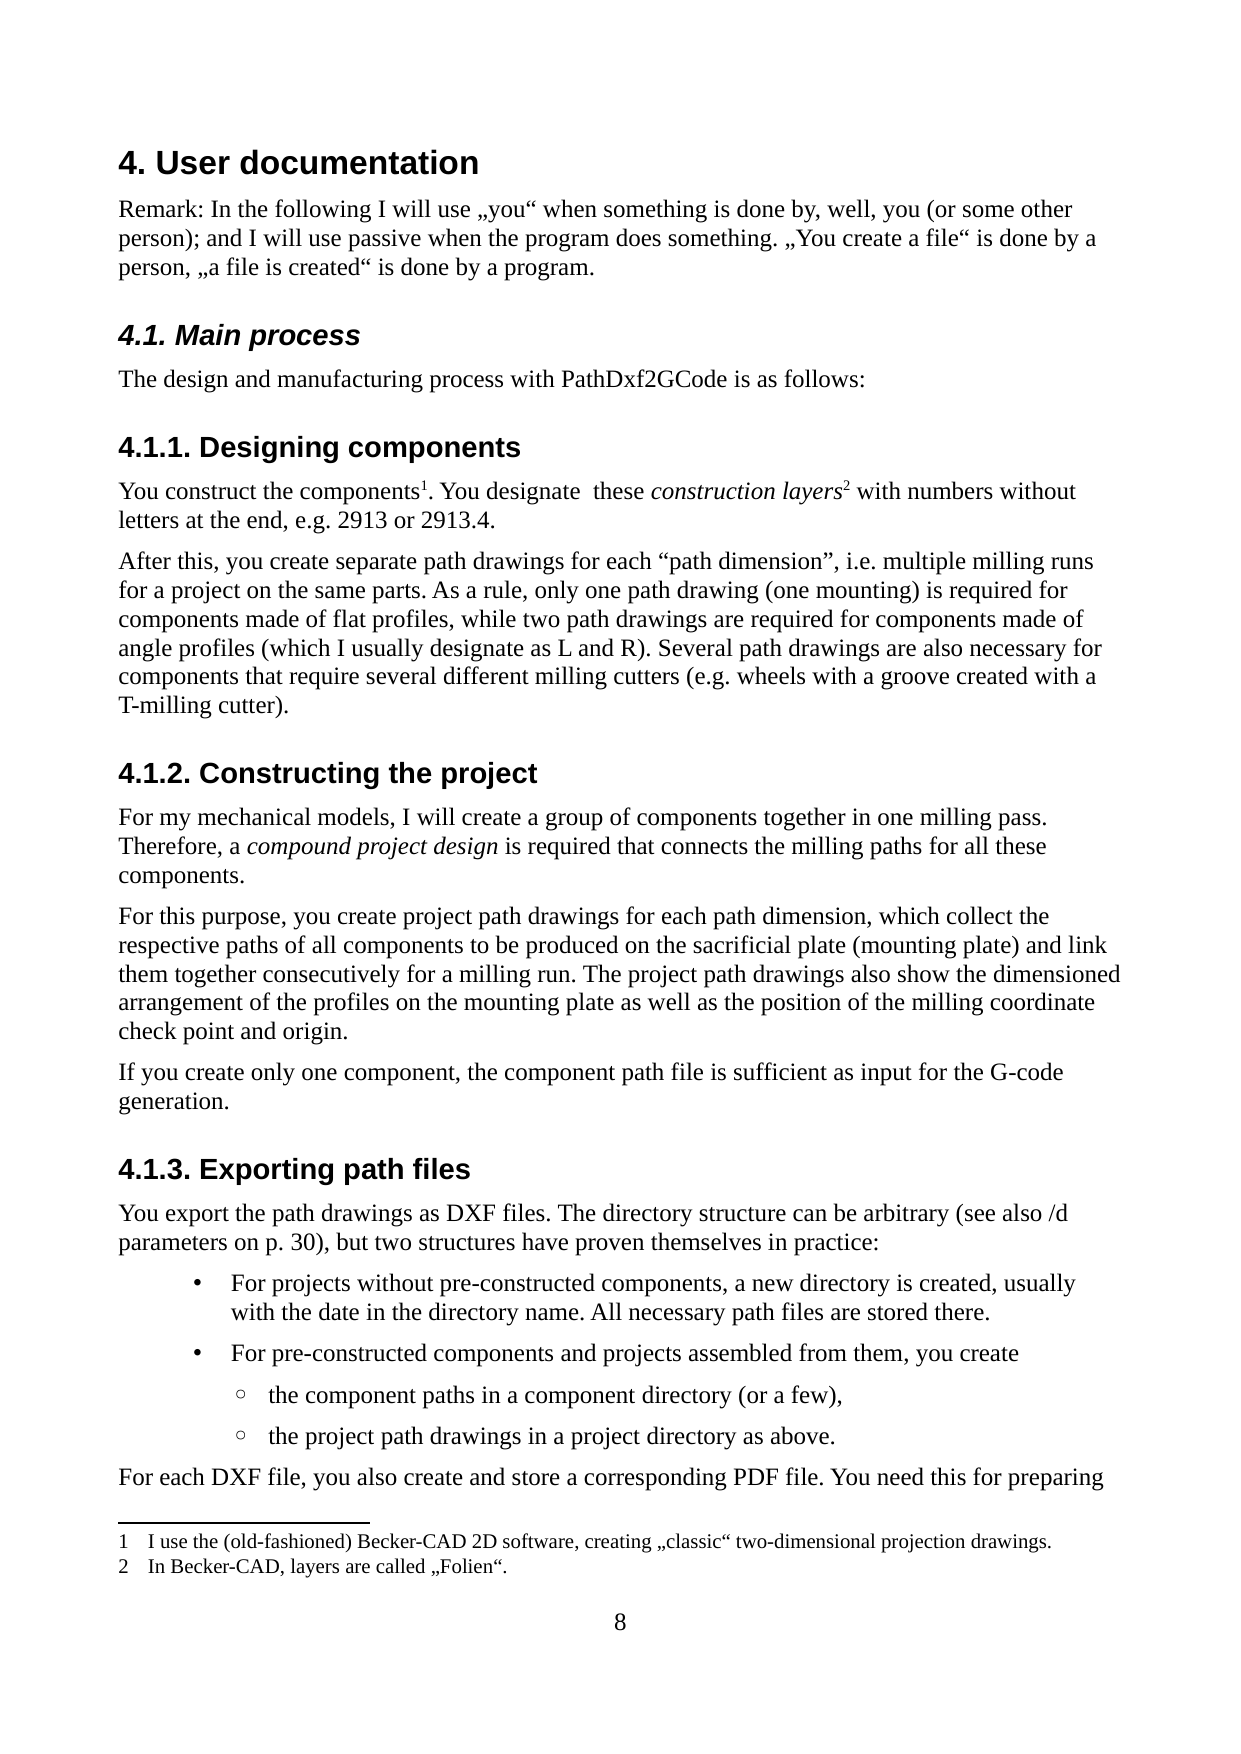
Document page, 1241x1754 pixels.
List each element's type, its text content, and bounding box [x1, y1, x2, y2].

subtitle 4.1.3. Exporting path files [118, 1152, 1122, 1186]
text Remark: In the following I will use „you“ when something is done by, well, you (or some other person); and I will use passive when the program does something. „You create a file“ is done by a person, „a file is created“ is done by a program. [118, 194, 1122, 281]
subtitle 4.1.1. Designing components [118, 430, 1122, 464]
text The design and manufacturing process with PathDxf2GCode is as follows: [118, 364, 1122, 393]
subtitle 4.1. Main process [118, 318, 1122, 352]
text You export the path drawings as DXF files. The directory structure can be arbitrary (see also /d parameters on p. 29), but two structures have proven themselves in practice: [118, 1198, 1122, 1256]
text I use the (old-fashioned) Becker-CAD 2D software, creating „classic“ two-dimensional projection drawings. [118, 1529, 1122, 1553]
text For my mechanical models, I will create a group of components together in one milling pass. Therefore, a compound project design is required that connects the milling paths for all these components. [118, 802, 1122, 889]
text In Becker-CAD, layers are called „Folien“. [118, 1553, 1122, 1578]
list For pre-constructed components and projects assembled from them, you create [193, 1338, 1122, 1367]
list the component paths in a component directory (or a few), [231, 1380, 1122, 1408]
subtitle 4. User documentation [118, 143, 1122, 182]
text After this, you create separate path drawings for each “path dimension”, i.e. multiple milling runs for a project on the same parts. As a rule, only one path drawing (one mounting) is required for components made of flat profiles, while two path drawings are required for components made of angle profiles (which I usually designate as L and R). Several path drawings are also necessary for components that require several different milling cutters (e.g. wheels with a groove created with a T-milling cutter). [118, 546, 1122, 719]
text You construct the components. You designate these construction layers with numbers without letters at the end, e.g. 2913 or 2913.4. [118, 476, 1122, 534]
list the project path drawings in a project directory as above. [231, 1421, 1122, 1450]
text For this purpose, you create project path drawings for each path dimension, which collect the respective paths of all components to be produced on the sacrificial plate (mounting plate) and link them together consecutively for a milling run. The project path drawings also show the dimensioned arrangement of the profiles on the mounting plate as well as the position of the milling coordinate check point and origin. [118, 901, 1122, 1045]
text If you create only one component, the component path file is sufficient as input for the G-code generation. [118, 1057, 1122, 1115]
list For projects without pre-constructed components, a new directory is created, usually with the date in the directory name. All necessary path files are stored there. [193, 1268, 1122, 1326]
text For each DXF file, you also create and store a corresponding PDF file. You need this for preparing [118, 1462, 1122, 1491]
subtitle 4.1.2. Constructing the project [118, 756, 1122, 790]
